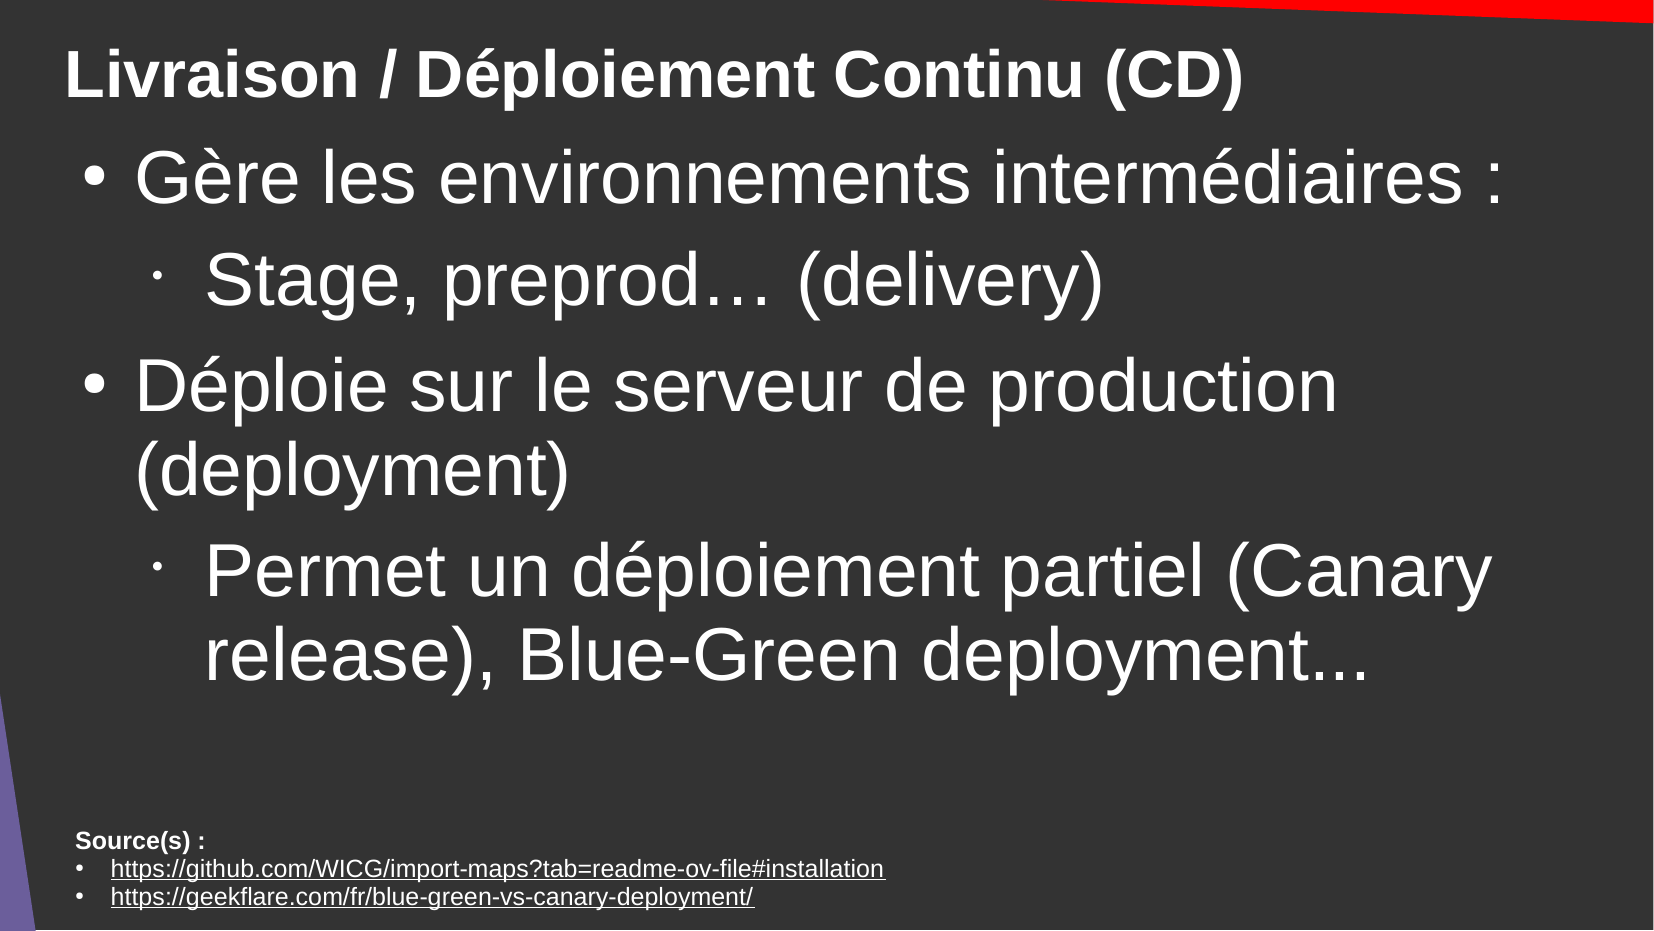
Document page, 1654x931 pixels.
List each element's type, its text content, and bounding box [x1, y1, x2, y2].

title Livraison / Déploiement Continu (CD) [64, 37, 1471, 119]
text_box [1042, 0, 1654, 24]
text_box [0, 694, 36, 931]
list Gère les environnements intermédiaires : Stage, preprod… (delivery) Déploie sur le serveur de production (deployment) Permet un déploiement partiel (Canary release), Blue-Green deployment... [63, 135, 1542, 809]
text_box Source(s) : https://github.com/WICG/import-maps?tab=readme-ov-file#installation https://geekflare.com/fr/blue-green-vs-canary-deployment/ [60, 809, 1546, 919]
